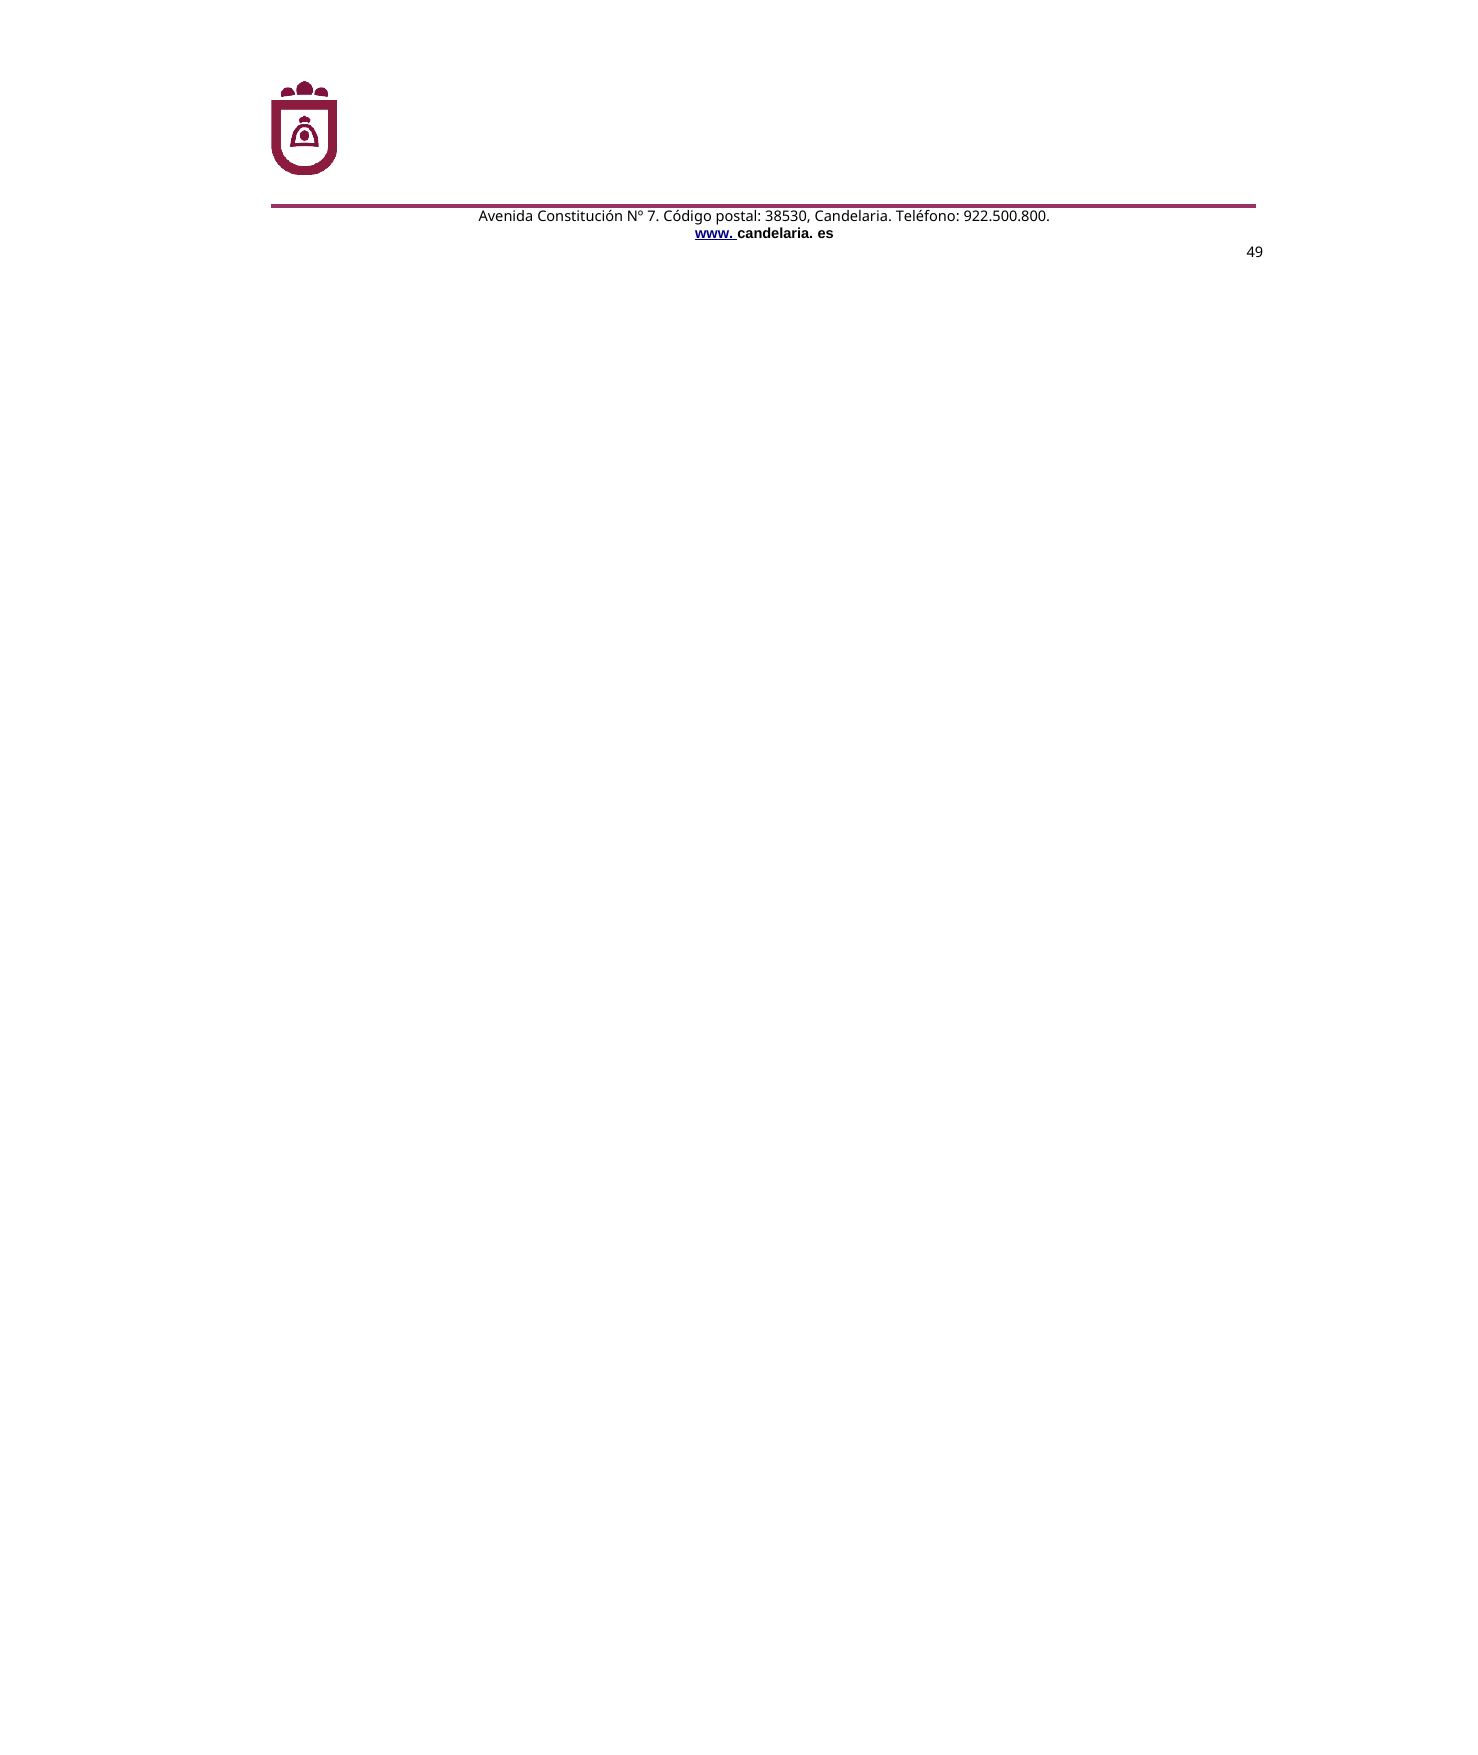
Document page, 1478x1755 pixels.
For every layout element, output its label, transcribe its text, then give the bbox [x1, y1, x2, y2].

text Avenida Constitución Nº 7. Código postal: 38530, Candelaria. Teléfono: 922.500.800. [409, 208, 1120, 225]
text www. candelaria. es [409, 225, 1120, 242]
text 49 [210, 242, 1263, 262]
